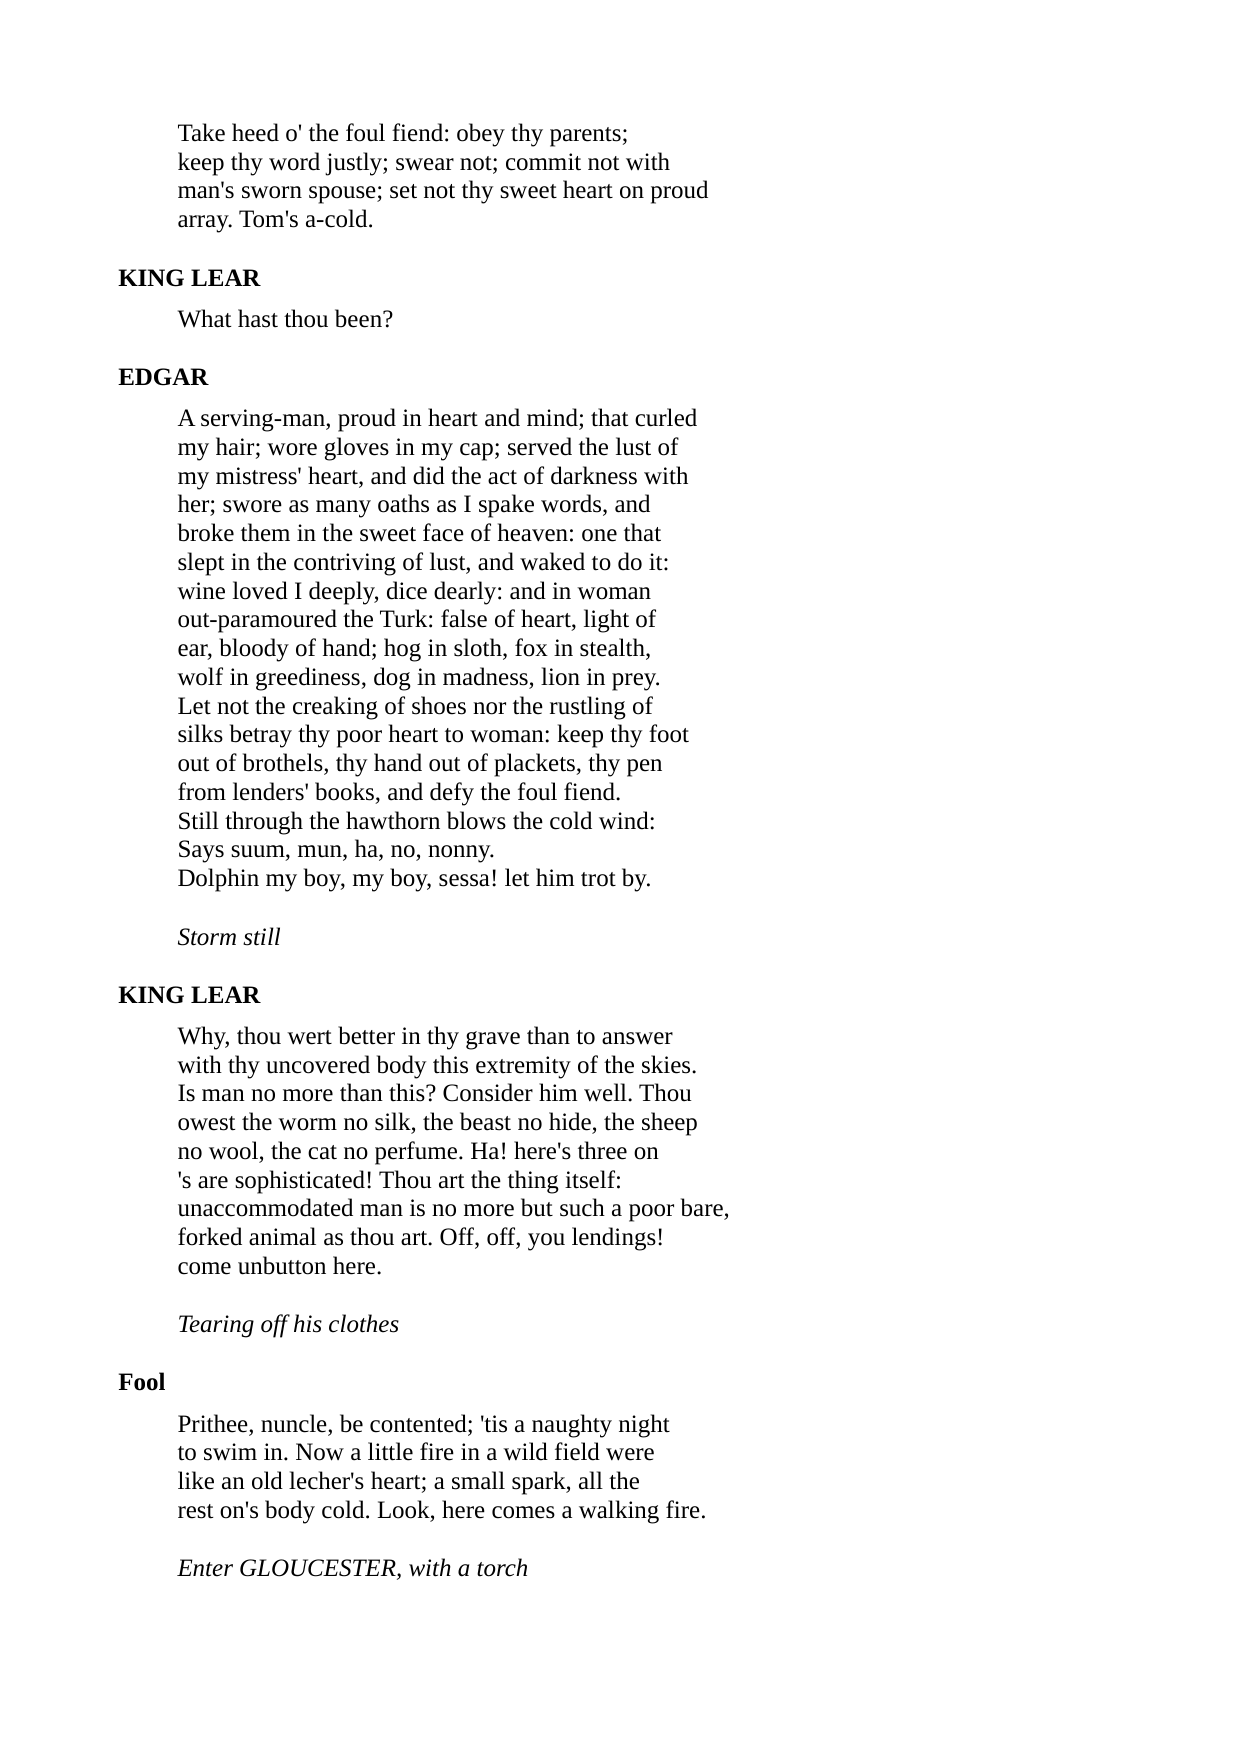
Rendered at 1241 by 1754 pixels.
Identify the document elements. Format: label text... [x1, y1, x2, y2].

text Why, thou wert better in thy grave than to answer with thy uncovered body this extremity of the skies. Is man no more than this? Consider him well. Thou owest the worm no silk, the beast no hide, the sheep no wool, the cat no perfume. Ha! here's three on 's are sophisticated! Thou art the thing itself: unaccommodated man is no more but such a poor bare, forked animal as thou art. Off, off, you lendings! come unbutton here. [177, 1021, 1063, 1280]
text Take heed o' the foul fiend: obey thy parents; keep thy word justly; swear not; commit not with man's sworn spouse; set not thy sweet heart on proud array. Tom's a-cold. [177, 118, 1063, 233]
text Fool [118, 1367, 1122, 1396]
text Prithee, nuncle, be contented; 'tis a naughty night to swim in. Now a little fire in a wild field were like an old lecher's heart; a small spark, all the rest on's body cold. Look, here comes a walking fire. [177, 1409, 1063, 1524]
text Storm still [177, 922, 1063, 950]
text Tearing off his clothes [177, 1309, 1063, 1338]
text What hast thou been? [177, 304, 1063, 333]
text KING LEAR [118, 980, 1122, 1008]
text KING LEAR [118, 263, 1122, 291]
text Enter GLOUCESTER, with a torch [177, 1553, 1063, 1582]
text A serving-man, proud in heart and mind; that curled my hair; wore gloves in my cap; served the lust of my mistress' heart, and did the act of darkness with her; swore as many oaths as I spake words, and broke them in the sweet face of heaven: one that slept in the contriving of lust, and waked to do it: wine loved I deeply, dice dearly: and in woman out-paramoured the Turk: false of heart, light of ear, bloody of hand; hog in sloth, fox in stealth, wolf in greediness, dog in madness, lion in prey. Let not the creaking of shoes nor the rustling of silks betray thy poor heart to woman: keep thy foot out of brothels, thy hand out of plackets, thy pen from lenders' books, and defy the foul fiend. Still through the hawthorn blows the cold wind: Says suum, mun, ha, no, nonny. Dolphin my boy, my boy, sessa! let him trot by. [177, 403, 1063, 892]
text EDGAR [118, 362, 1122, 391]
